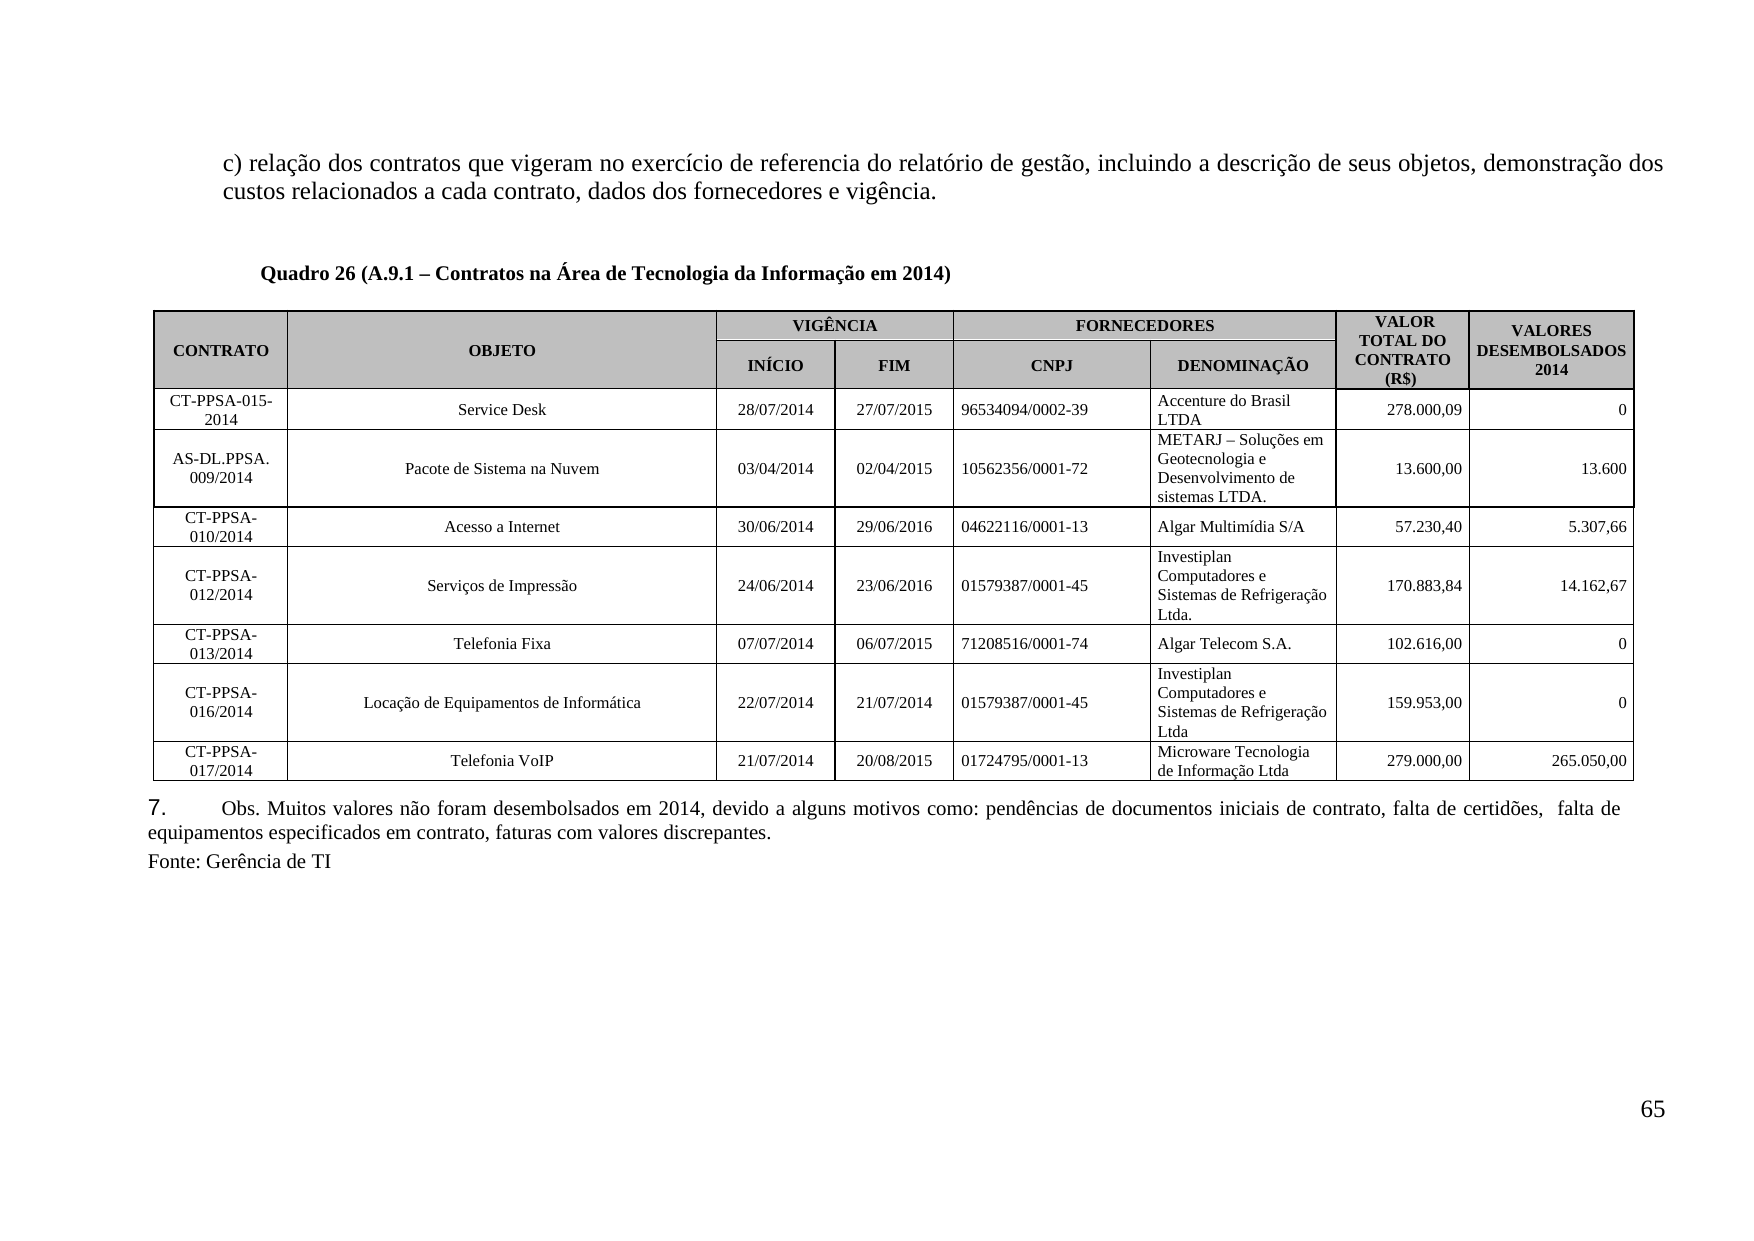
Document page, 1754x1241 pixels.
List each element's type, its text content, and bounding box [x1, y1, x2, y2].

table_cell Service Desk [288, 389, 716, 429]
table_cell 03/04/2014 [717, 430, 834, 506]
table_header OBJETO [288, 312, 716, 388]
table_cell 278.000,09 [1337, 390, 1469, 429]
table_cell CT-PPSA-013/2014 [154, 625, 287, 663]
table_header VALORES DESEMBOLSADOS 2014 [1470, 312, 1633, 388]
table_cell Investiplan Computadores e Sistemas de Refrigeração Ltda [1151, 664, 1336, 741]
table_cell CT-PPSA-015-2014 [155, 389, 287, 429]
table_cell 01724795/0001-13 [954, 742, 1150, 780]
table_cell 10562356/0001-72 [954, 430, 1150, 506]
table_cell 21/07/2014 [836, 664, 953, 741]
table_cell 96534094/0002-39 [954, 389, 1150, 429]
table_cell Algar Telecom S.A. [1151, 625, 1336, 663]
table_cell 170.883,84 [1337, 547, 1469, 623]
table_cell 279.000,00 [1337, 742, 1469, 780]
table_cell 14.162,67 [1470, 547, 1633, 623]
table_cell 5.307,66 [1470, 508, 1633, 546]
table_cell CT-PPSA-012/2014 [154, 547, 287, 623]
table_cell 13.600,00 [1337, 430, 1469, 506]
table_cell 02/04/2015 [836, 430, 953, 506]
table_cell 28/07/2014 [717, 389, 834, 429]
table_cell 29/06/2016 [836, 508, 953, 546]
table_cell 265.050,00 [1470, 742, 1633, 780]
table_cell Serviços de Impressão [288, 547, 716, 623]
table_cell 27/07/2015 [836, 389, 953, 429]
text Fonte: Gerência de TI [148, 848, 1665, 873]
table_cell 04622116/0001-13 [954, 508, 1150, 546]
text c) relação dos contratos que vigeram no exercício de referencia do relatório de gestão, incluindo a descrição de seus objetos, demonstração dos custos relacionados a cada contrato, dados dos fornecedores e vigência. [223, 148, 1665, 205]
table_cell 0 [1470, 625, 1633, 663]
table_cell INÍCIO [717, 341, 834, 388]
table_header CONTRATO [155, 312, 287, 388]
table_cell 0 [1470, 390, 1633, 429]
table_header FORNECEDORES [954, 312, 1335, 339]
table_cell 22/07/2014 [717, 664, 834, 741]
table_cell CT-PPSA-010/2014 [154, 508, 287, 546]
table_cell Microware Tecnologia de Informação Ltda [1151, 742, 1336, 780]
table_cell CNPJ [954, 341, 1150, 388]
table_cell Pacote de Sistema na Nuvem [288, 430, 716, 506]
table_cell 0 [1470, 664, 1633, 741]
table_cell 06/07/2015 [836, 625, 953, 663]
table_cell Investiplan Computadores e Sistemas de Refrigeração Ltda. [1151, 547, 1336, 623]
table_cell METARJ – Soluções em Geotecnologia e Desenvolvimento de sistemas LTDA. [1151, 430, 1335, 506]
table_cell 57.230,40 [1337, 508, 1469, 546]
table_cell 21/07/2014 [717, 742, 834, 780]
table_cell 20/08/2015 [836, 742, 953, 780]
table_header VALOR TOTAL DO CONTRATO (R$) [1337, 312, 1468, 388]
table_cell AS-DL.PPSA. 009/2014 [155, 430, 287, 506]
list Quadro 26 (A.9.1 – Contratos na Área de Tecnologia da Informação em 2014) [260, 261, 1665, 285]
table_cell 159.953,00 [1337, 664, 1469, 741]
table_cell 13.600 [1470, 430, 1633, 506]
table_cell FIM [836, 341, 953, 388]
subtitle Obs. Muitos valores não foram desembolsados em 2014, devido a alguns motivos como: pendências de documentos iniciais de contrato, falta de certidões, falta de equipamentos especificados em contrato, faturas com valores discrepantes. [148, 793, 1623, 844]
table_cell 24/06/2014 [717, 547, 834, 623]
table_cell 30/06/2014 [717, 508, 834, 546]
table_cell 71208516/0001-74 [954, 625, 1150, 663]
table_cell CT-PPSA-016/2014 [154, 664, 287, 741]
table_cell Telefonia Fixa [288, 625, 716, 663]
table_cell 23/06/2016 [836, 547, 953, 623]
table_cell Algar Multimídia S/A [1151, 508, 1336, 546]
table_cell Acesso a Internet [288, 508, 716, 546]
table_cell CT-PPSA-017/2014 [154, 742, 287, 780]
table_cell Locação de Equipamentos de Informática [288, 664, 716, 741]
table_cell Telefonia VoIP [288, 742, 716, 780]
table_cell Accenture do Brasil LTDA [1151, 389, 1335, 429]
table_cell 07/07/2014 [717, 625, 834, 663]
table_cell 01579387/0001-45 [954, 664, 1150, 741]
table_header VIGÊNCIA [717, 312, 953, 339]
table_cell 102.616,00 [1337, 625, 1469, 663]
table_cell 01579387/0001-45 [954, 547, 1150, 623]
table_cell DENOMINAÇÃO [1151, 341, 1335, 388]
